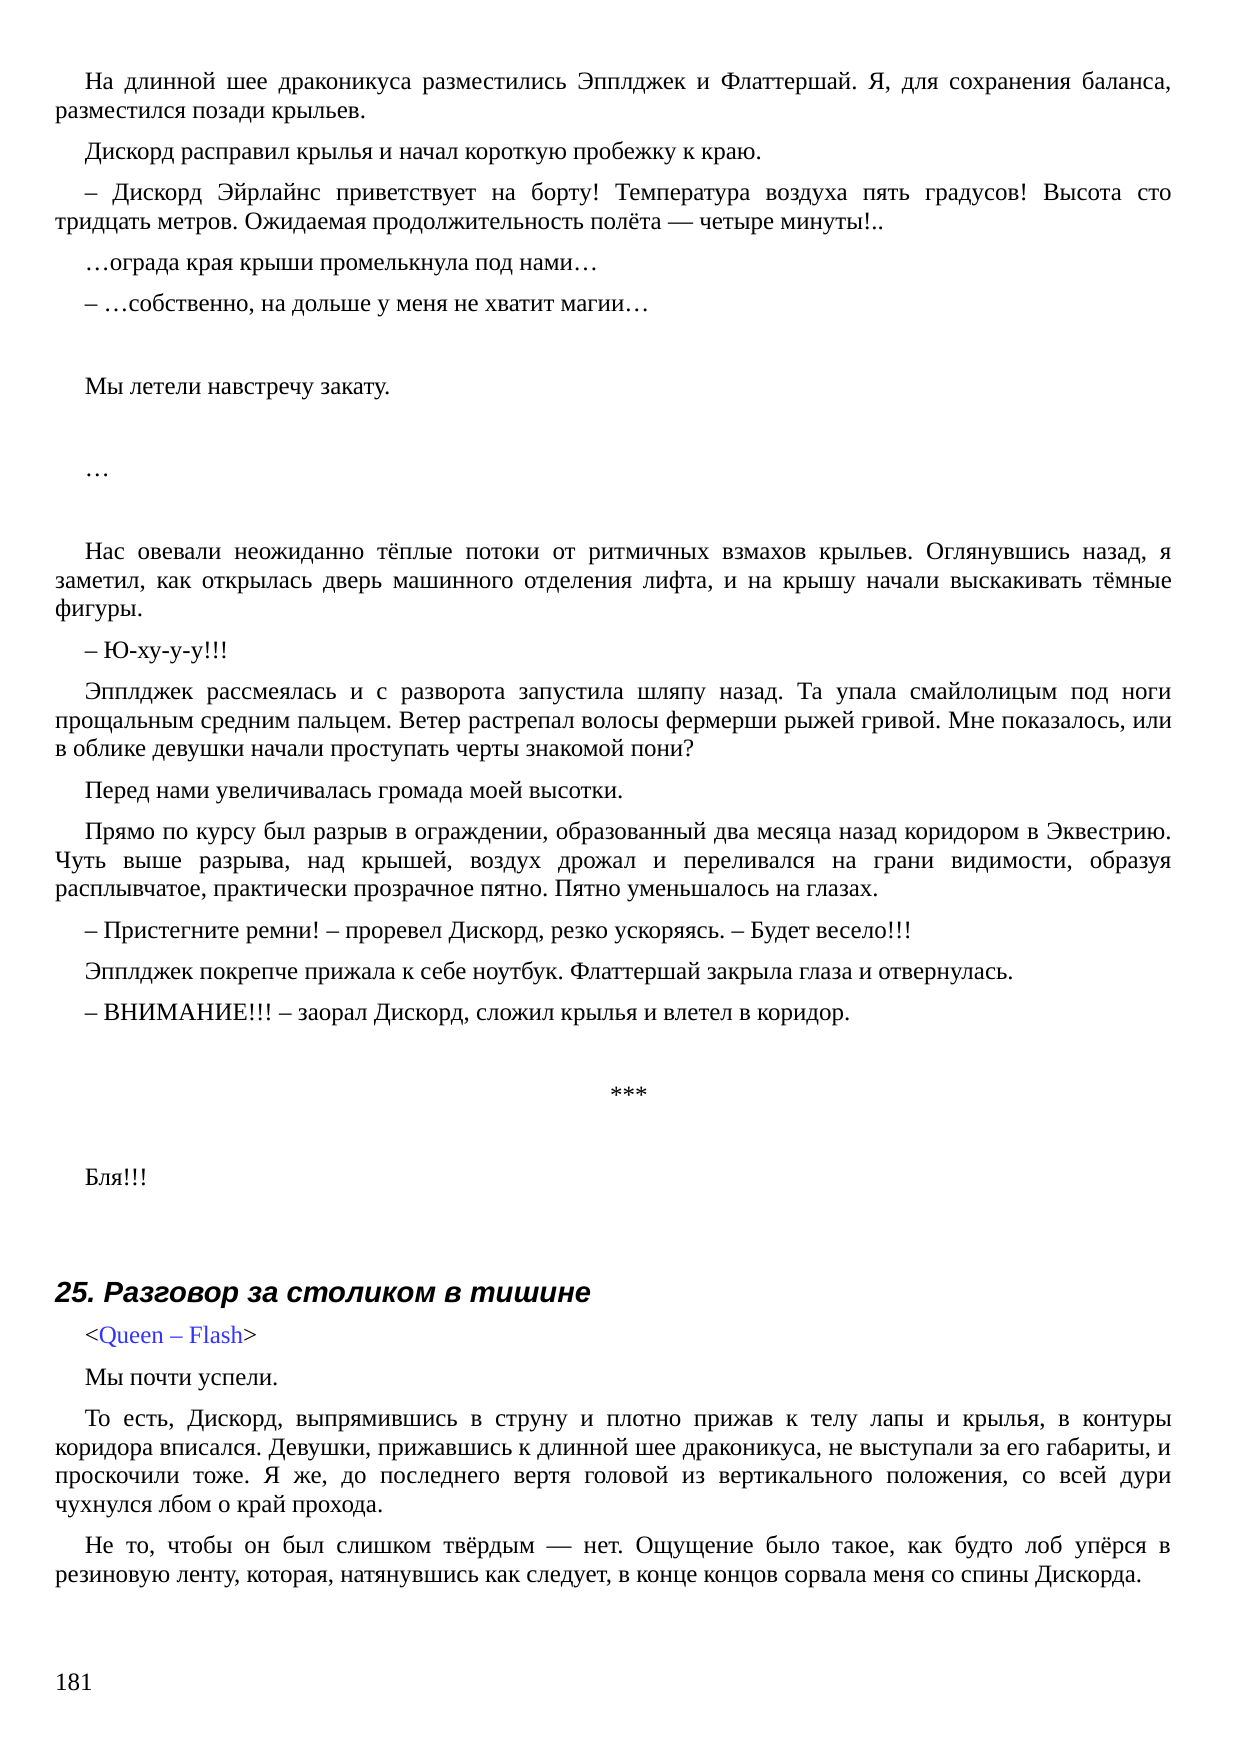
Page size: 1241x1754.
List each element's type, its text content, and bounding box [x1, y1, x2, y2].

text Мы летели навстречу закату. [55, 371, 1173, 400]
text <Queen – Flash> [55, 1321, 1173, 1349]
text Эпплджек покрепче прижала к себе ноутбук. Флаттершай закрыла глаза и отвернулась. [55, 956, 1173, 985]
text Эпплджек рассмеялась и с разворота запустила шляпу назад. Та упала смайлолицым под ноги прощальным средним пальцем. Ветер растрепал волосы фермерши рыжей гривой. Мне показалось, или в облике девушки начали проступать черты знакомой пони? [55, 676, 1173, 762]
text … [55, 453, 1173, 482]
text Не то, чтобы он был слишком твёрдым — нет. Ощущение было такое, как будто лоб упёрся в резиновую ленту, которая, натянувшись как следует, в конце концов сорвала меня со спины Дискорда. [55, 1531, 1173, 1588]
text – Дискорд Эйрлайнс приветствует на борту! Температура воздуха пять градусов! Высота сто тридцать метров. Ожидаемая продолжительность полёта — четыре минуты!.. [55, 177, 1173, 235]
text Перед нами увеличивалась громада моей высотки. [55, 775, 1173, 803]
text …ограда края крыши промелькнула под нами… [55, 247, 1173, 276]
text Прямо по курсу был разрыв в ограждении, образованный два месяца назад коридором в Эквестрию. Чуть выше разрыва, над крышей, воздух дрожал и переливался на грани видимости, образуя расплывчатое, практически прозрачное пятно. Пятно уменьшалось на глазах. [55, 816, 1173, 902]
text Нас овевали неожиданно тёплые потоки от ритмичных взмахов крыльев. Оглянувшись назад, я заметил, как открылась дверь машинного отделения лифта, и на крышу начали выскакивать тёмные фигуры. [55, 536, 1173, 622]
text – Пристегните ремни! – проревел Дискорд, резко ускоряясь. – Будет весело!!! [55, 915, 1173, 943]
text – …собственно, на дольше у меня не хватит магии… [55, 288, 1173, 317]
text *** [55, 1080, 1173, 1108]
text Бля!!! [55, 1162, 1173, 1191]
subtitle 25. Разговор за столиком в тишине [55, 1274, 1173, 1308]
text На длинной шее драконикуса разместились Эпплджек и Флаттершай. Я, для сохранения баланса, разместился позади крыльев. [55, 66, 1173, 123]
text – Ю-ху-у-у!!! [55, 635, 1173, 663]
text То есть, Дискорд, выпрямившись в струну и плотно прижав к телу лапы и крылья, в контуры коридора вписался. Девушки, прижавшись к длинной шее драконикуса, не выступали за его габариты, и проскочили тоже. Я же, до последнего вертя головой из вертикального положения, со всей дури чухнулся лбом о край прохода. [55, 1403, 1173, 1518]
text – ВНИМАНИЕ!!! – заорал Дискорд, сложил крылья и влетел в коридор. [55, 997, 1173, 1026]
text Мы почти успели. [55, 1362, 1173, 1391]
text Дискорд расправил крылья и начал короткую пробежку к краю. [55, 136, 1173, 165]
